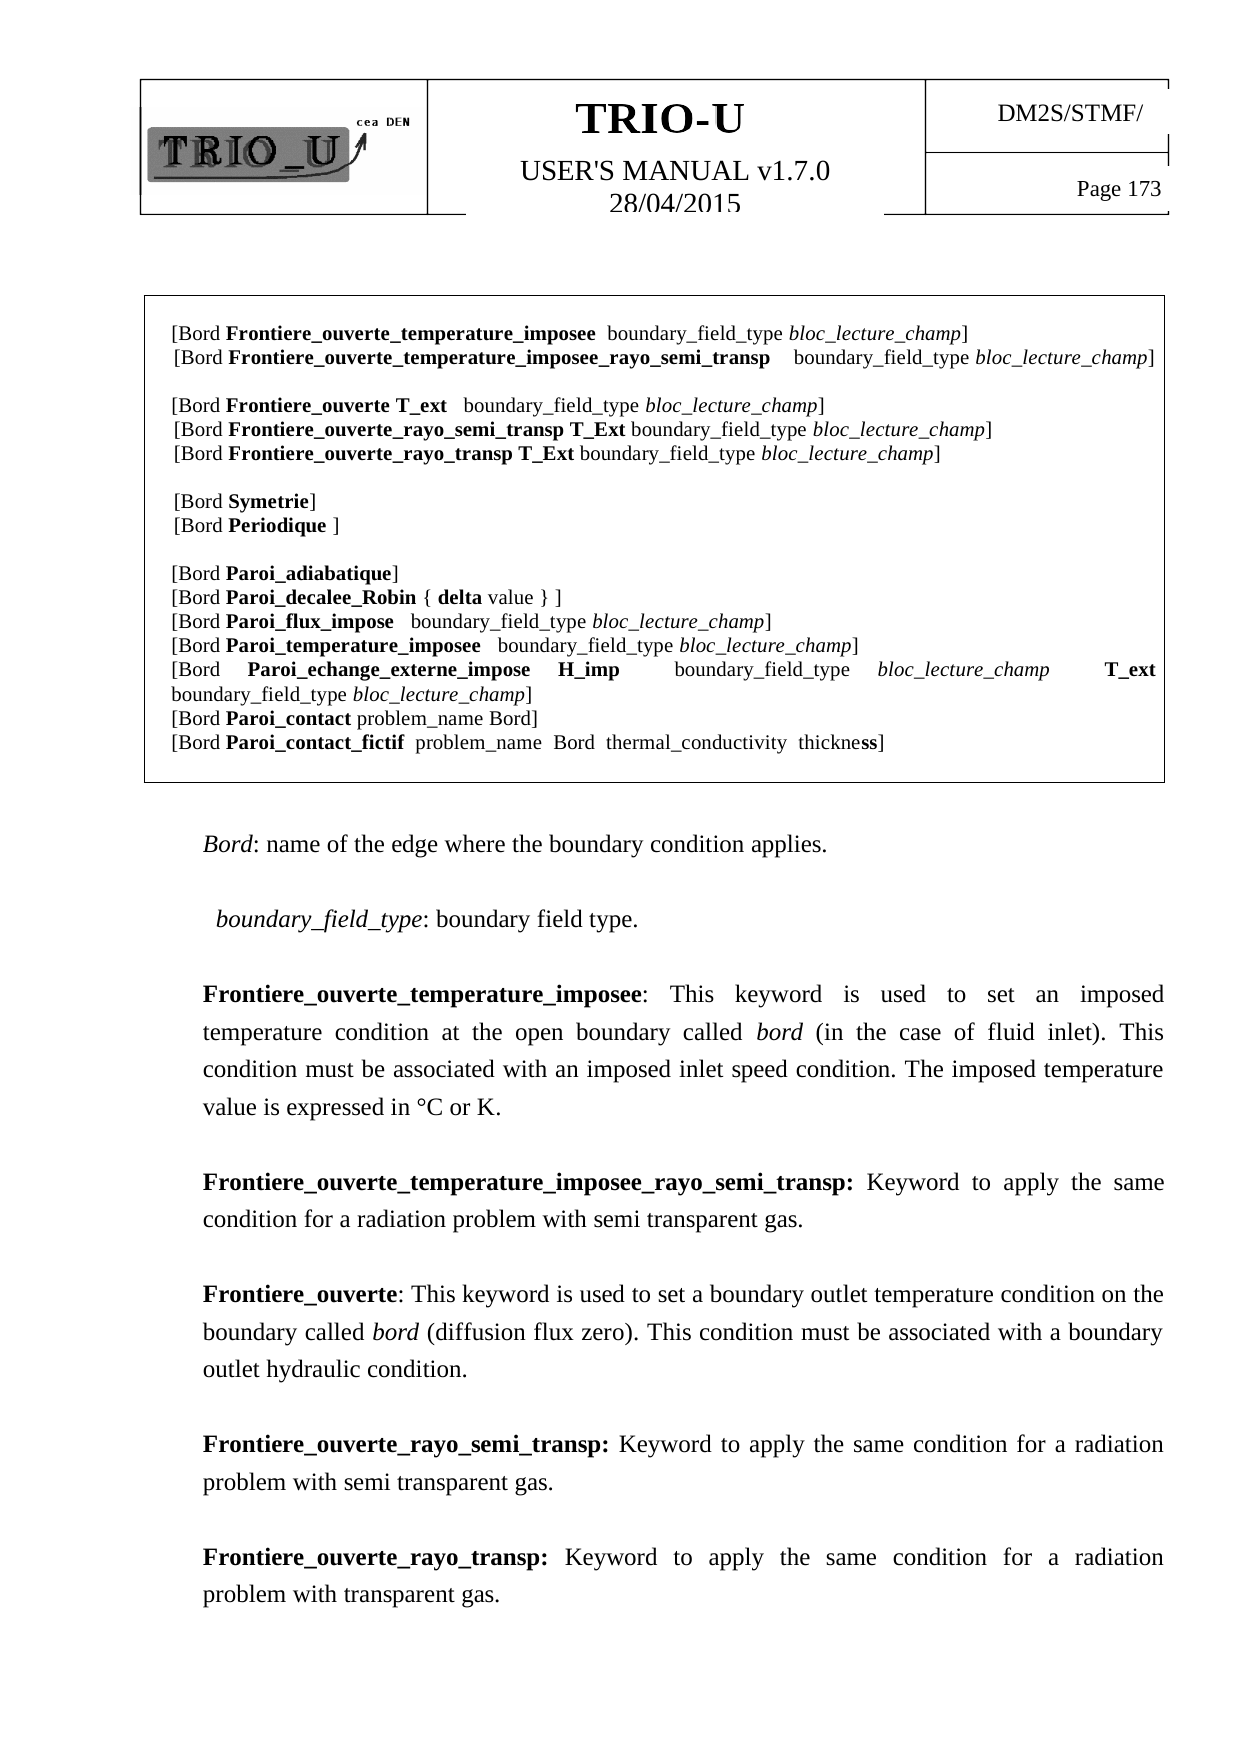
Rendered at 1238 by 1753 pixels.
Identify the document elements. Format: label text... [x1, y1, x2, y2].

text Bord: name of the edge where the boundary condition applies. [203, 821, 1165, 858]
text Frontiere_ouverte_temperature_imposee: This keyword is used to set an imposed temperature condition at the open boundary called bord (in the case of fluid inlet). This condition must be associated with an imposed inlet speed condition. The imposed temperature value is expressed in °C or K. [203, 971, 1165, 1121]
text boundary_field_type: boundary field type. [203, 896, 1165, 933]
text Frontiere_ouverte_rayo_transp: Keyword to apply the same condition for a radiation problem with transparent gas. [203, 1533, 1165, 1608]
text Frontiere_ouverte_temperature_imposee_rayo_semi_transp: Keyword to apply the same condition for a radiation problem with semi transparent gas. [203, 1158, 1165, 1233]
text Frontiere_ouverte: This keyword is used to set a boundary outlet temperature condition on the boundary called bord (diffusion flux zero). This condition must be associated with a boundary outlet hydraulic condition. [203, 1271, 1165, 1383]
table_header [Bord Frontiere_ouverte_temperature_imposee boundary_field_type bloc_lecture_champ] [Bord Frontiere_ouverte_temperature_imposee_rayo_semi_transp boundary_field_type bloc_lecture_champ] [Bord Frontiere_ouverte T_ext boundary_field_type bloc_lecture_champ] [Bord Frontiere_ouverte_rayo_semi_transp T_Ext boundary_field_type bloc_lecture_champ] [Bord Frontiere_ouverte_rayo_transp T_Ext boundary_field_type bloc_lecture_champ] [Bord Symetrie] [Bord Periodique ] [Bord Paroi_adiabatique] [Bord Paroi_decalee_Robin { delta value } ] [Bord Paroi_flux_impose boundary_field_type bloc_lecture_champ] [Bord Paroi_temperature_imposee boundary_field_type bloc_lecture_champ] [Bord Paroi_echange_externe_impose H_imp boundary_field_type bloc_lecture_champ T_ext boundary_field_type bloc_lecture_champ] [Bord Paroi_contact problem_name Bord] [Bord Paroi_contact_fictif problem_name Bord thermal_conductivity thickness] [145, 296, 1164, 782]
text Frontiere_ouverte_rayo_semi_transp: Keyword to apply the same condition for a radiation problem with semi transparent gas. [203, 1421, 1165, 1496]
